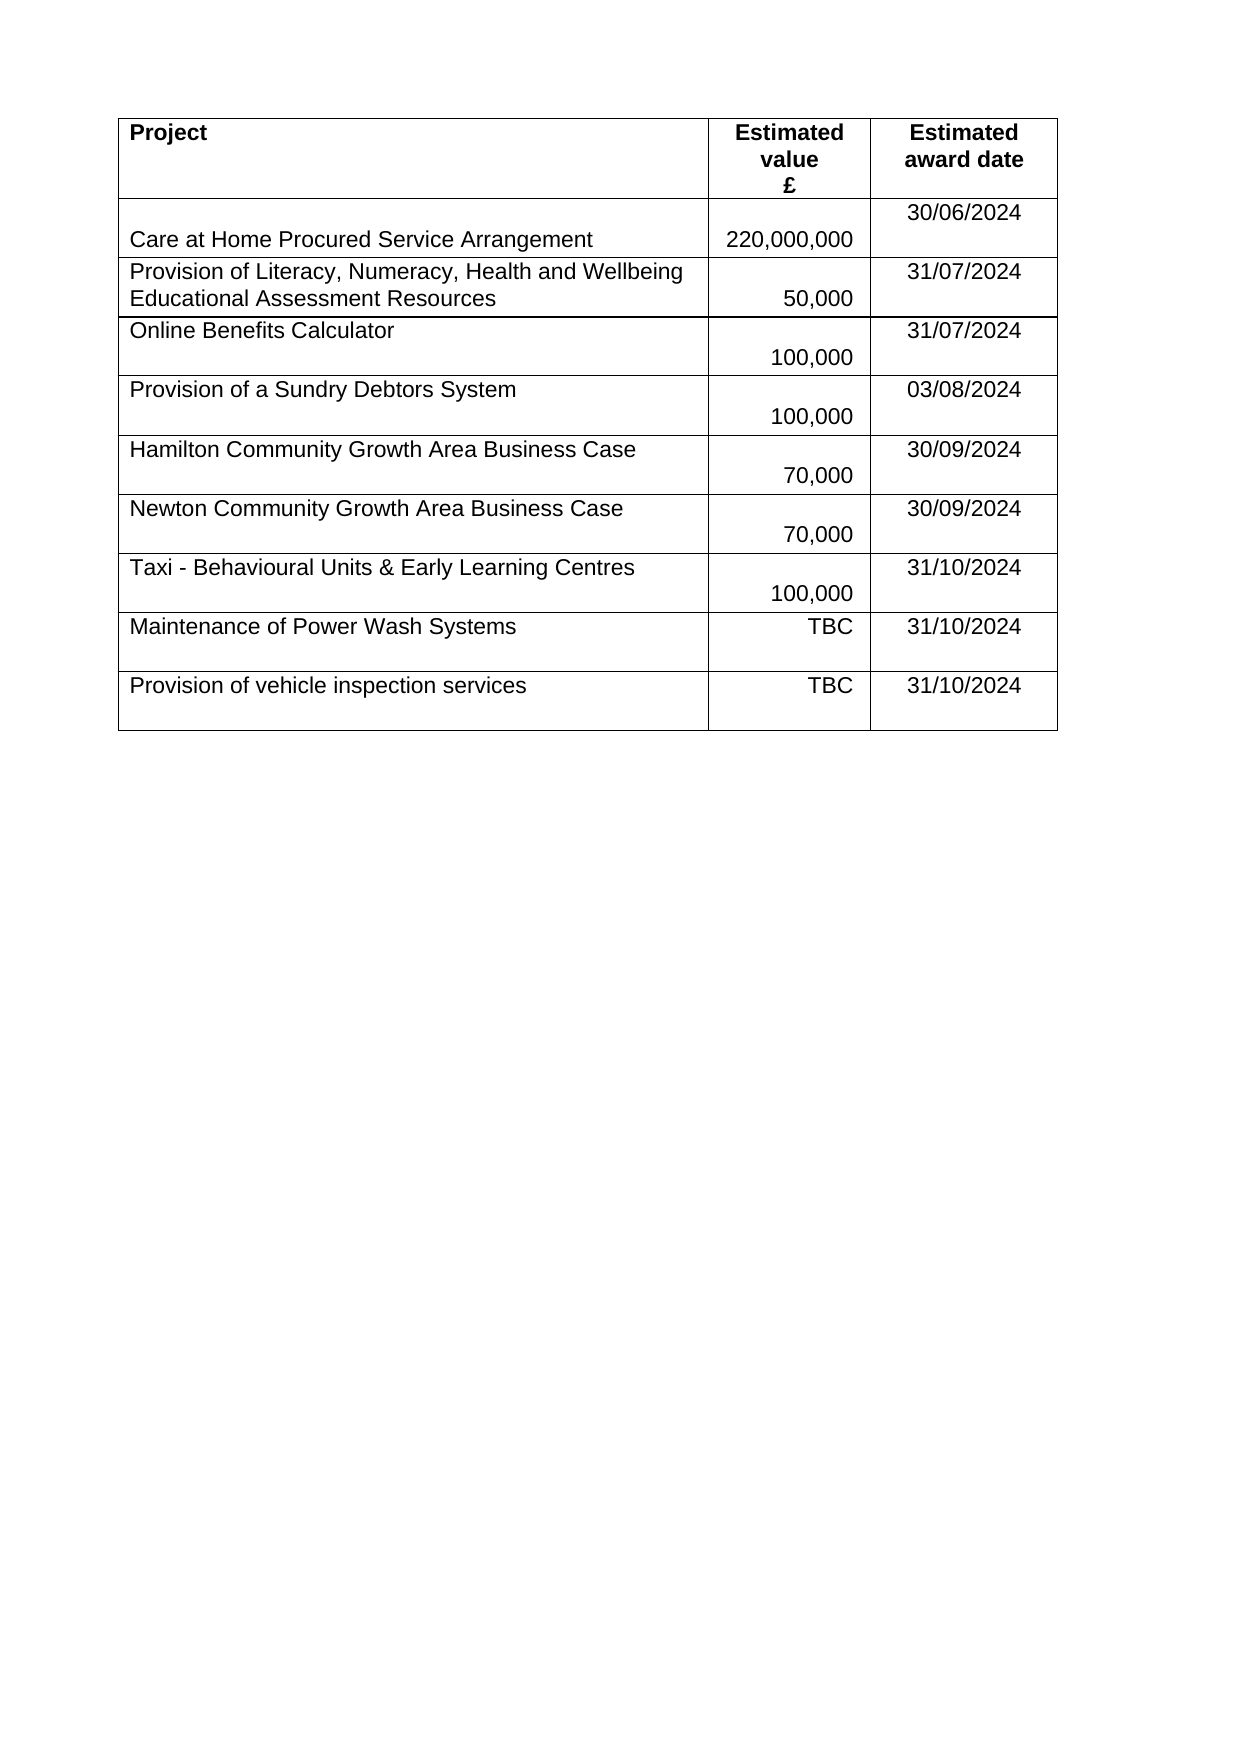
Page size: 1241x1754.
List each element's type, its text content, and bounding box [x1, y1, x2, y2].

table_cell 100,000 [709, 376, 870, 434]
table_cell 50,000 [709, 258, 870, 316]
table_cell 31/07/2024 [871, 318, 1057, 375]
table_cell Taxi - Behavioural Units & Early Learning Centres [119, 554, 708, 612]
table_cell 03/08/2024 [871, 376, 1057, 434]
table_cell 30/06/2024 [871, 199, 1057, 257]
table_cell 30/09/2024 [871, 436, 1057, 493]
table_cell 31/10/2024 [871, 672, 1057, 730]
table_cell TBC [709, 613, 870, 671]
table_cell 100,000 [709, 318, 870, 375]
table_header Estimated award date [871, 119, 1057, 198]
table_cell 30/09/2024 [871, 495, 1057, 553]
table_cell 100,000 [709, 554, 870, 612]
table_cell Newton Community Growth Area Business Case [119, 495, 708, 553]
table_cell TBC [709, 672, 870, 730]
table_cell Care at Home Procured Service Arrangement [119, 199, 708, 257]
table_header Estimated value £ [709, 119, 870, 198]
table_cell 31/07/2024 [871, 258, 1057, 316]
table_cell Online Benefits Calculator [119, 318, 708, 375]
table_cell Provision of Literacy, Numeracy, Health and Wellbeing Educational Assessment Resources [119, 258, 708, 316]
table_cell Provision of a Sundry Debtors System [119, 376, 708, 434]
table_cell Provision of vehicle inspection services [119, 672, 708, 730]
table_cell Maintenance of Power Wash Systems [119, 613, 708, 671]
table_cell 31/10/2024 [871, 613, 1057, 671]
table_header Project [119, 119, 708, 198]
table_cell 220,000,000 [709, 199, 870, 257]
table_cell Hamilton Community Growth Area Business Case [119, 436, 708, 493]
table_cell 70,000 [709, 495, 870, 553]
table_cell 70,000 [709, 436, 870, 493]
table_cell 31/10/2024 [871, 554, 1057, 612]
